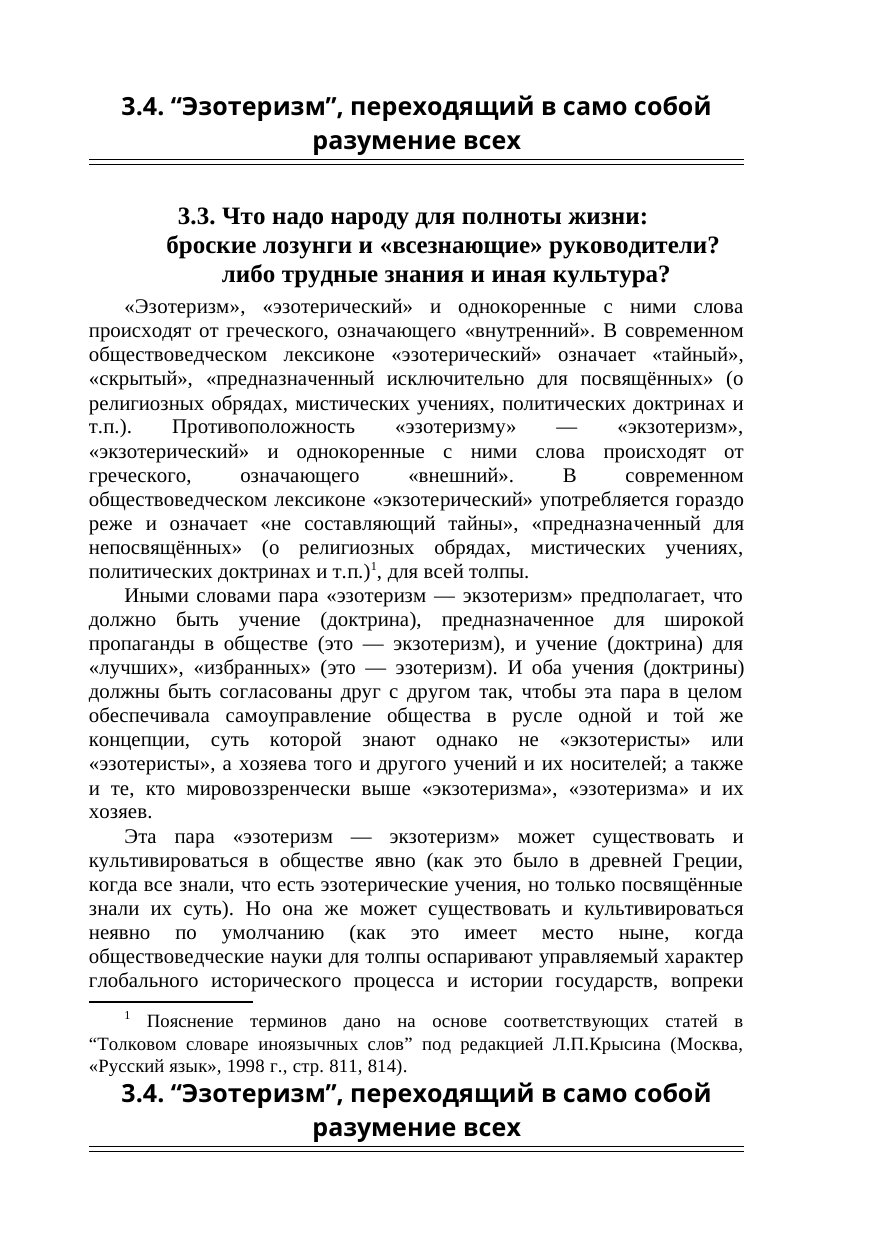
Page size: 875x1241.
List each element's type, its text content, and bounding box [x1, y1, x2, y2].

text Эта пара «эзотеризм — экзотеризм» может существовать и культивироваться в обществе явно (как это было в древней Греции, когда все знали, что есть эзотерические учения, но только посвящённые знали их суть). Но она же может существовать и культивироваться неявно по умолчанию (как это имеет место ныне, когда обществоведческие науки для толпы оспаривают управляемый характер глобального исторического процесса и истории государств, вопреки [89, 823, 744, 992]
text «Эзотеризм», «эзотерический» и однокоренные с ними слова происходят от греческого, означающего «внутренний». В современном обществоведческом лексиконе «эзотери­чес­кий» означает «тайный», «скры­тый», «предназначенный исключительно для посвящённых» (о религиозных обрядах, мистических учениях, политических доктринах и т.п.). Противоположность «эзотеризму» — «экзотеризм», «экзотерический» и однокоренные с ними слова происходят от греческого, означающего «внеш­ний». В современном обществоведческом лексиконе «экзоте­ри­чес­кий» употребляется гораздо реже и означает «не составляющий тайны», «предназна­ченный для непосвящённых» (о религиозных обрядах, мистических учениях, политических доктринах и т.п.), для всей толпы. [89, 294, 744, 583]
text Пояснение терминов дано на основе соответствующих статей в “Толковом словаре иноязычных слов” под редакцией Л.П.Крысина (Москва, «Русский язык», 1998 г., стр. 811, 814). [89, 1008, 744, 1076]
text Иными словами пара «эзотеризм — экзотеризм» предполагает, что должно быть учение (доктрина), предназначенное для широкой пропаганды в обществе (это — экзотеризм), и учение (доктрина) для «луч­ших», «избранных» (это — эзотеризм). И оба учения (доктри­ны) должны быть согласованы друг с другом так, чтобы эта пара в целом обеспечивала самоуправление общества в русле одной и той же концепции, суть которой знают однако не «экзотеристы» или «эзотеристы», а хозяева того и другого учений и их носителей; а также и те, кто мировоззренчески выше «экзотеризма», «эзотеризма» и их хозяев. [89, 583, 744, 823]
subtitle 3.3. Что надо народу для полноты жизни: броские лозунги и «всезнающие» руководители? либо трудные знания и иная культура? [89, 201, 744, 288]
